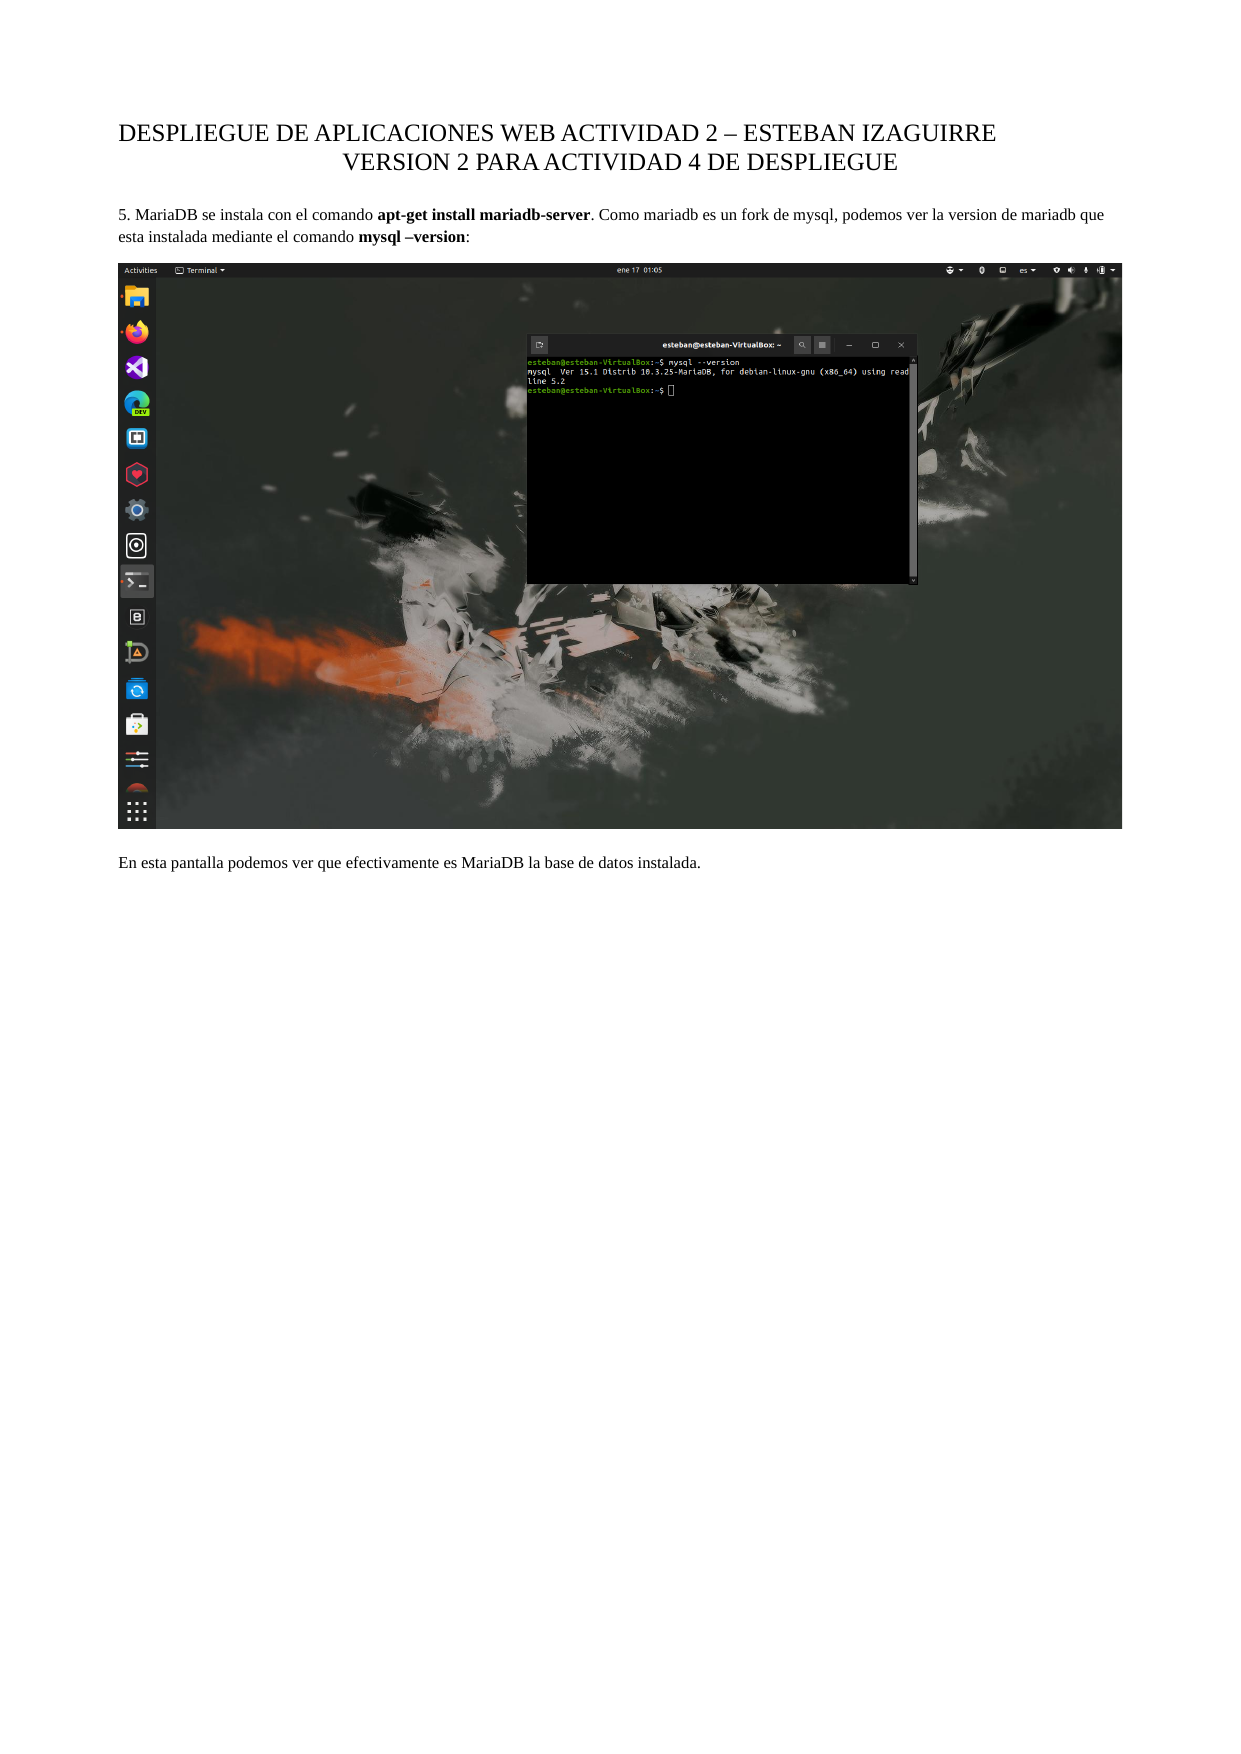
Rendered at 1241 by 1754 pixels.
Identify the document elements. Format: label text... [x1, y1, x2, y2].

text 5. MariaDB se instala con el comando apt-get install mariadb-server. Como mariadb es un fork de mysql, podemos ver la version de mariadb que esta instalada mediante el comando mysql –version: [118, 205, 1122, 246]
text En esta pantalla podemos ver que efectivamente es MariaDB la base de datos instalada. [118, 829, 1122, 872]
picture [118, 263, 1123, 829]
